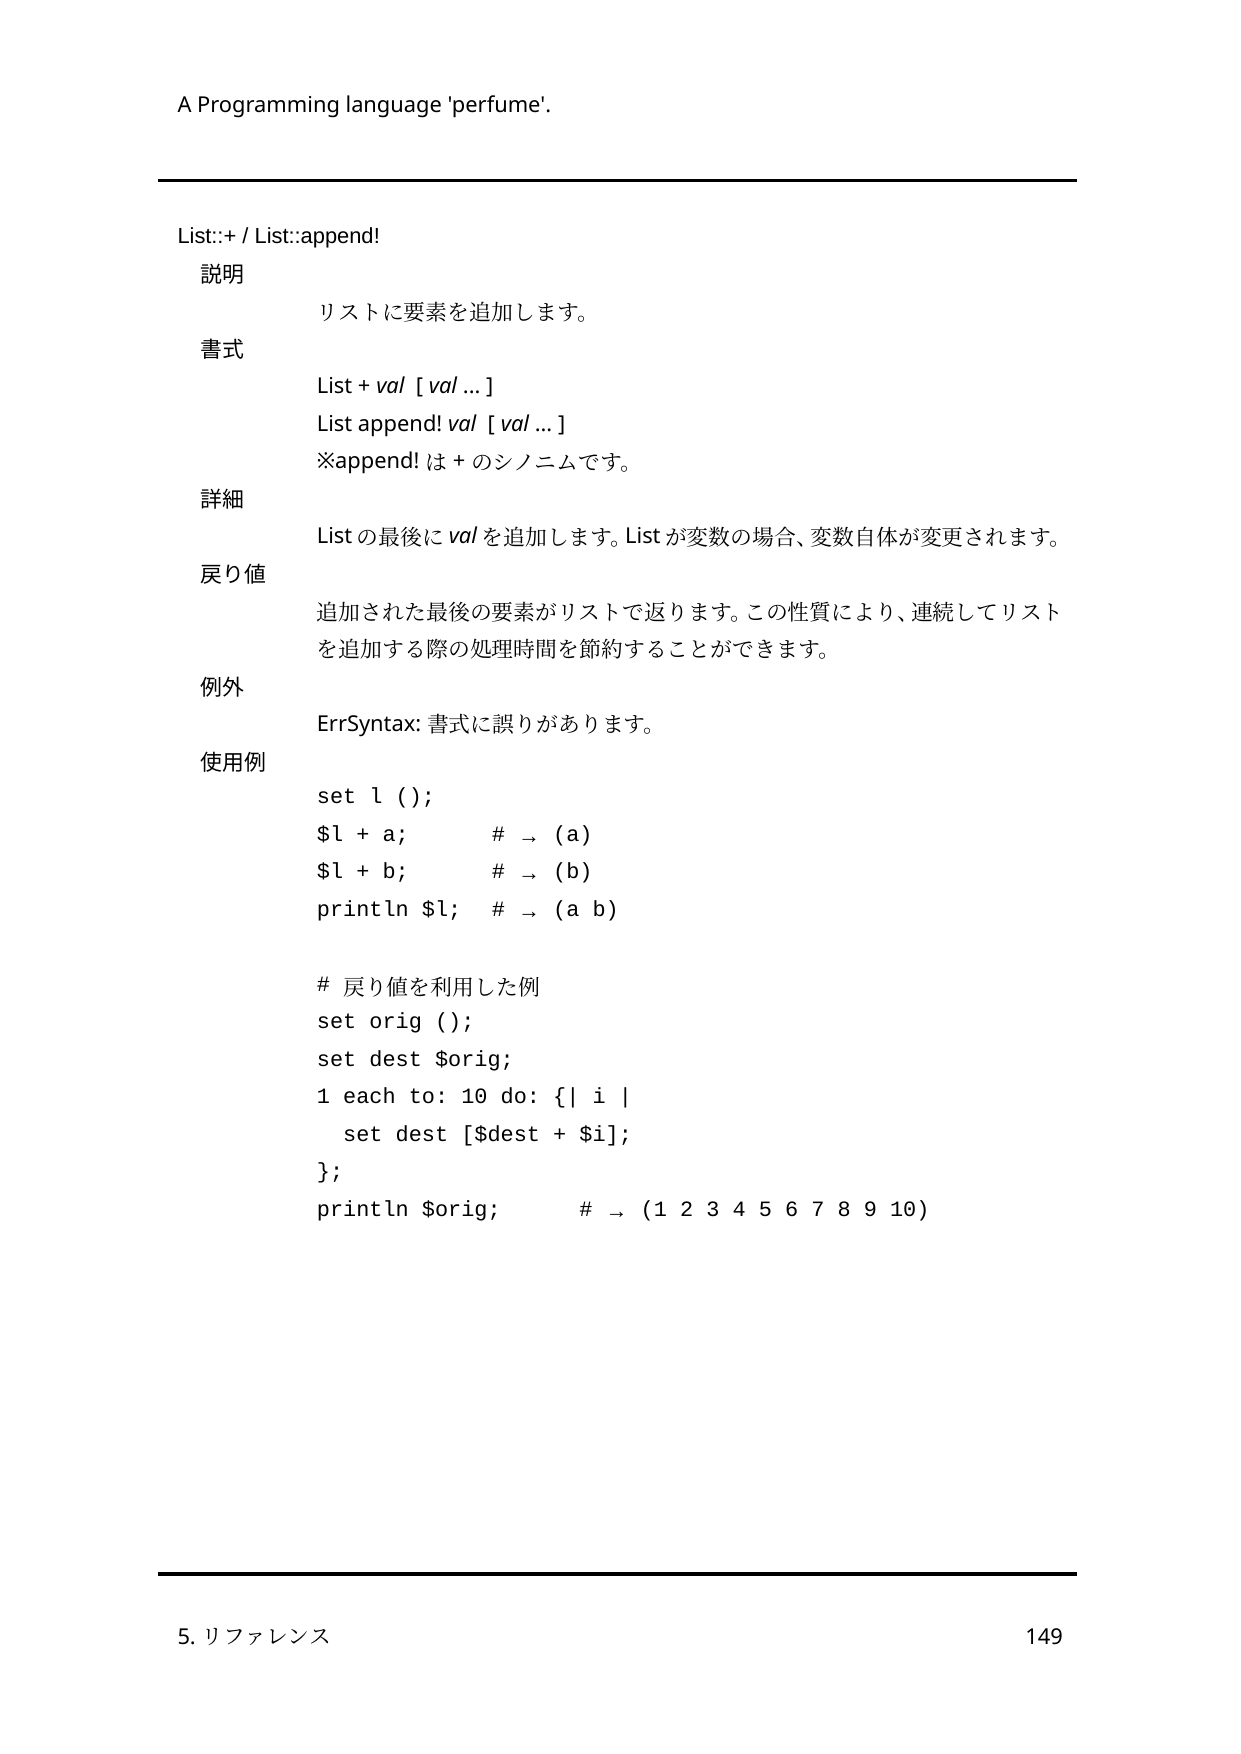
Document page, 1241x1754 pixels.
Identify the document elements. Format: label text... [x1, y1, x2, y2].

table_cell 追加された最後の要素がリストで返ります。この性質により、連続してリストを追加する際の処理時間を節約することができます。 [317, 554, 1063, 667]
subtitle List::+ / List::append! [177, 217, 1063, 254]
table_cell 戻り値 [200, 554, 317, 667]
table_cell ErrSyntax: 書式に誤りがあります。 [317, 667, 1063, 742]
table_cell 詳細 [200, 479, 317, 554]
table_cell 使用例 [200, 742, 317, 1229]
table_cell List + val [ val ... ] List append! val [ val ... ] ※append! は + のシノニムです。 [317, 329, 1063, 479]
table_header 説明 [200, 254, 317, 329]
table_header リストに要素を追加します。 [317, 254, 1063, 329]
table_cell Listの最後にvalを追加します。Listが変数の場合、変数自体が変更されます。 [317, 479, 1063, 554]
table_cell 例外 [200, 667, 317, 742]
table_cell 書式 [200, 329, 317, 479]
table_cell set l (); $l + a; # → (a) $l + b; # → (b) println $l; # → (a b) # 戻り値を利用した例 set orig (); set dest $orig; 1 each to: 10 do: {| i | set dest [$dest + $i]; }; println $orig; # → (1 2 3 4 5 6 7 8 9 10) [317, 742, 1063, 1229]
